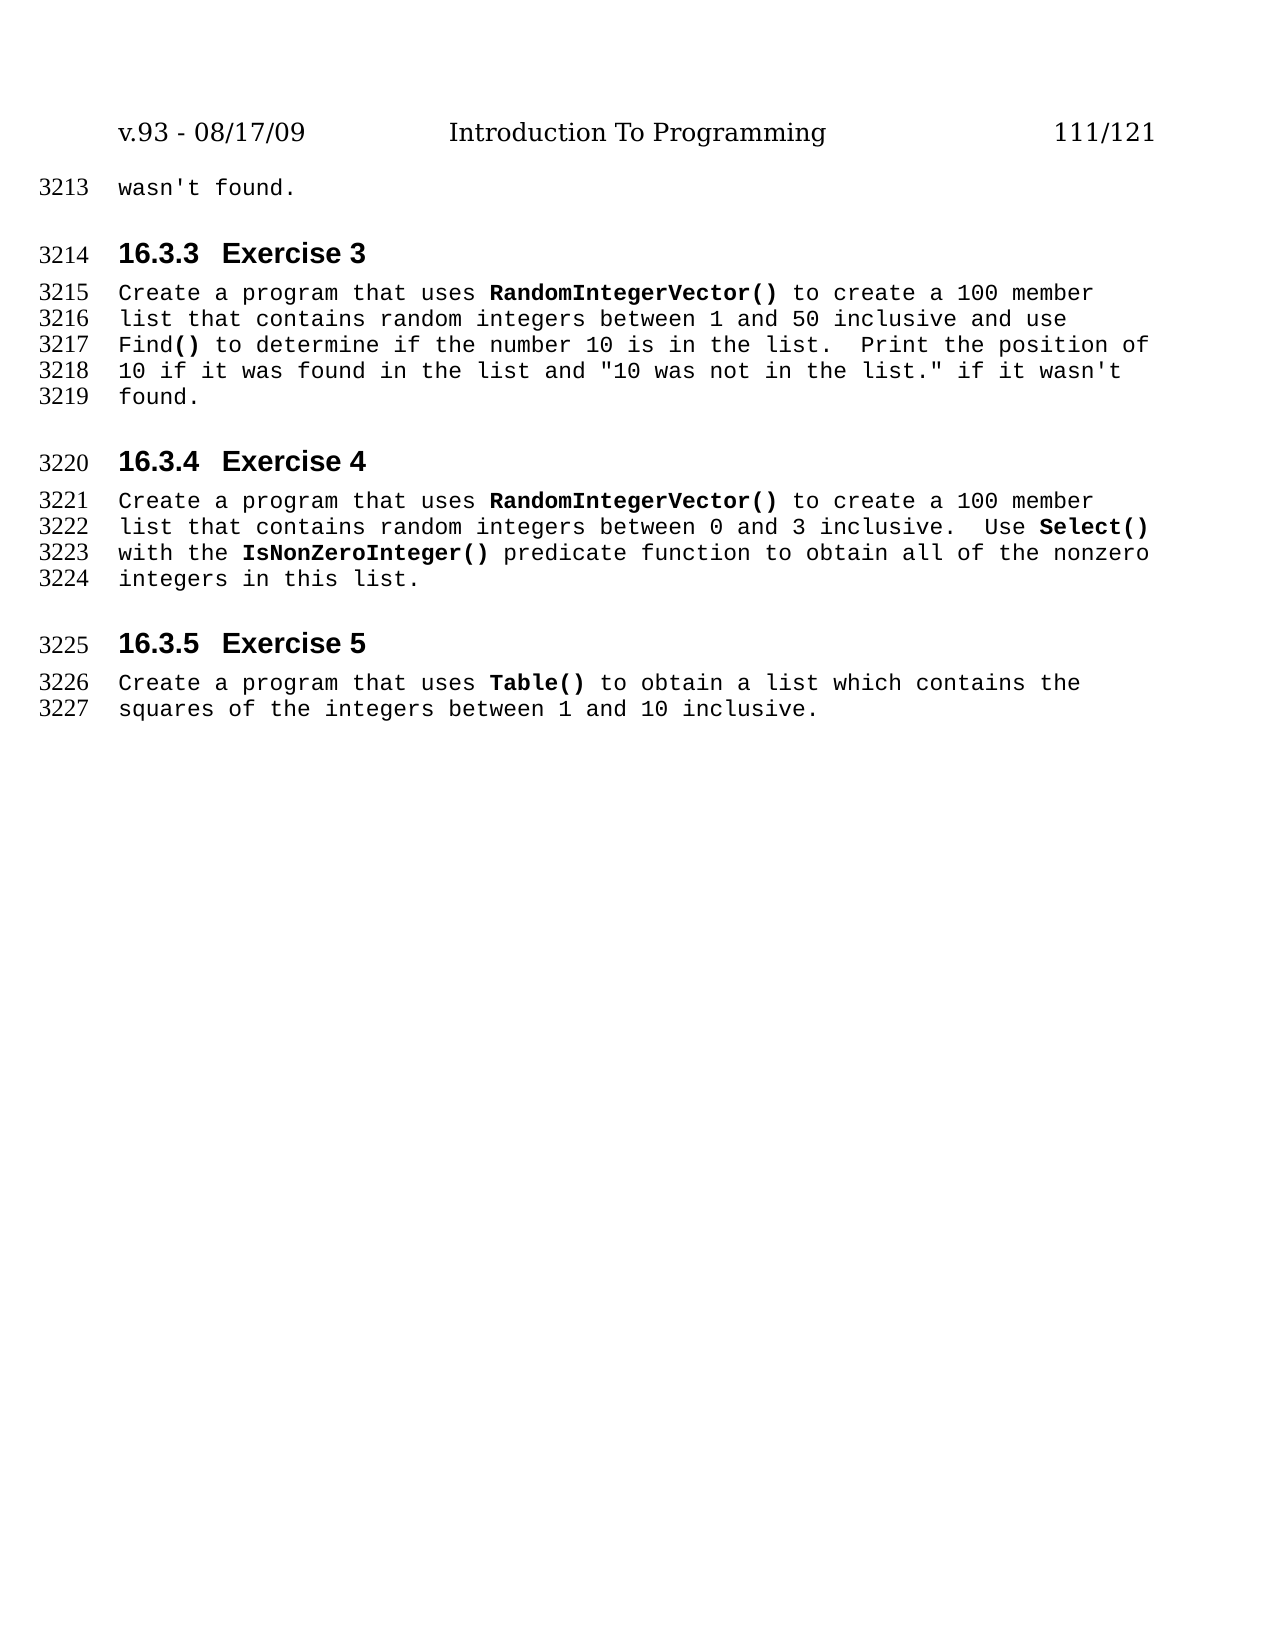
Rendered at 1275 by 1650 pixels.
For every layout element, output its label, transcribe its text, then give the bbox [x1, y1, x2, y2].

subtitle Exercise 3 [118, 236, 1157, 269]
text Create a program that uses RandomIntegerVector() to create a 100 member list that contains random integers between 0 and 3 inclusive. Use Select() with the IsNonZeroInteger() predicate function to obtain all of the nonzero integers in this list. [118, 489, 1157, 593]
text Create a program that uses RandomIntegerVector() to create a 100 member list that contains random integers between 1 and 50 inclusive and use Find() to determine if the number 10 is in the list. Print the position of 10 if it was found in the list and "10 was not in the list." if it wasn't found. [118, 281, 1157, 411]
subtitle Exercise 4 [118, 444, 1157, 477]
subtitle Exercise 5 [118, 626, 1157, 660]
text Create a program that uses Table() to obtain a list which contains the squares of the integers between 1 and 10 inclusive. [118, 672, 1157, 724]
text wasn't found. [118, 177, 1157, 203]
